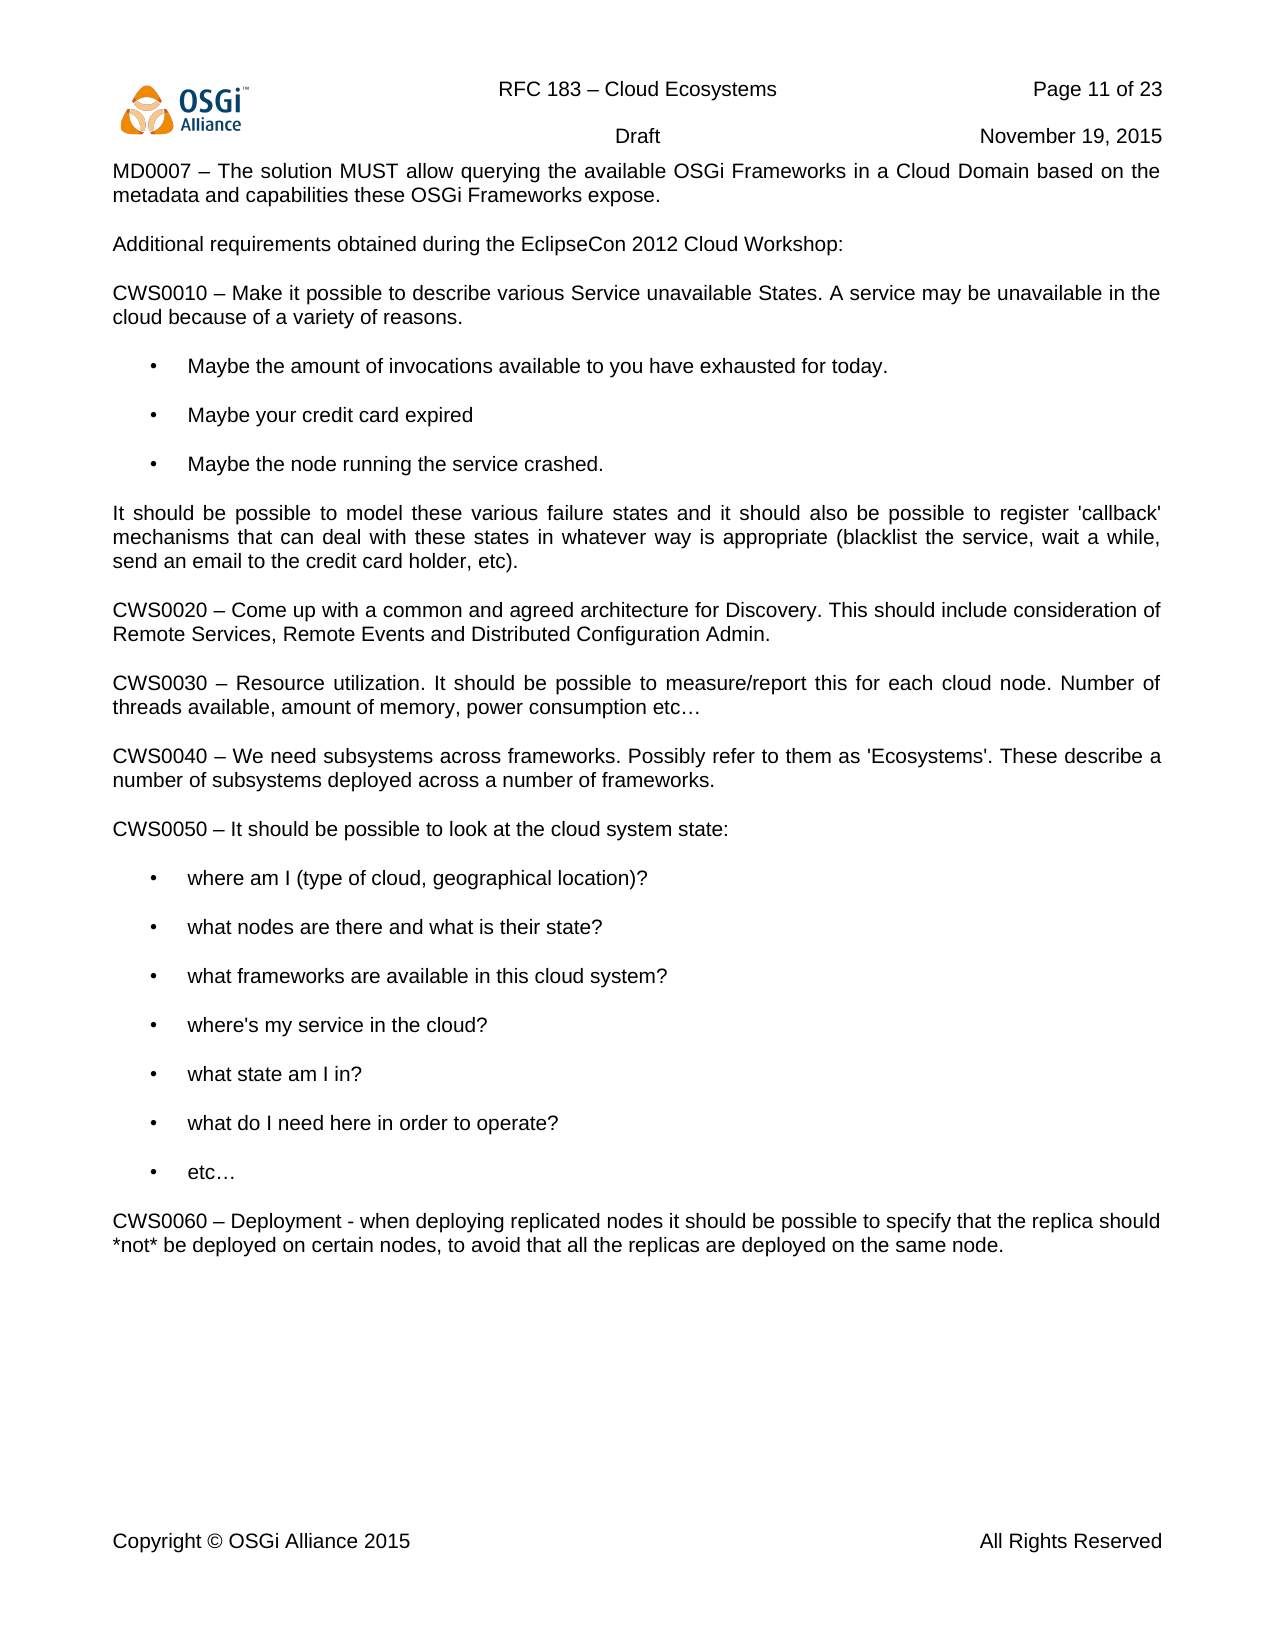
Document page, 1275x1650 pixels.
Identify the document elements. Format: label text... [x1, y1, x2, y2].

text CWS0050 – It should be possible to look at the cloud system state: [112, 817, 1162, 841]
list what state am I in? [150, 1062, 1162, 1086]
list Maybe the node running the service crashed. [150, 452, 1162, 476]
list Maybe the amount of invocations available to you have exhausted for today. [150, 354, 1162, 378]
text CWS0030 – Resource utilization. It should be possible to measure/report this for each cloud node. Number of threads available, amount of memory, power consumption etc… [112, 671, 1162, 719]
list what frameworks are available in this cloud system? [150, 964, 1162, 988]
list what nodes are there and what is their state? [150, 914, 1162, 939]
text It should be possible to model these various failure states and it should also be possible to register 'callback' mechanisms that can deal with these states in whatever way is appropriate (blacklist the service, wait a while, send an email to the credit card holder, etc). [112, 501, 1162, 573]
text CWS0040 – We need subsystems across frameworks. Possibly refer to them as 'Ecosystems'. These describe a number of subsystems deployed across a number of frameworks. [112, 744, 1162, 792]
text Additional requirements obtained during the EclipseCon 2012 Cloud Workshop: [112, 232, 1162, 256]
list Maybe your credit card expired [150, 403, 1162, 427]
picture [113, 78, 257, 142]
list what do I need here in order to operate? [150, 1111, 1162, 1135]
list where am I (type of cloud, geographical location)? [150, 866, 1162, 889]
list etc… [150, 1160, 1162, 1184]
text MD0007 – The solution MUST allow querying the available OSGi Frameworks in a Cloud Domain based on the metadata and capabilities these OSGi Frameworks expose. [112, 159, 1162, 207]
list where's my service in the cloud? [150, 1013, 1162, 1037]
text CWS0010 – Make it possible to describe various Service unavailable States. A service may be unavailable in the cloud because of a variety of reasons. [112, 281, 1162, 329]
text CWS0060 – Deployment - when deploying replicated nodes it should be possible to specify that the replica should *not* be deployed on certain nodes, to avoid that all the replicas are deployed on the same node. [112, 1209, 1162, 1257]
text CWS0020 – Come up with a common and agreed architecture for Discovery. This should include consideration of Remote Services, Remote Events and Distributed Configuration Admin. [112, 598, 1162, 646]
